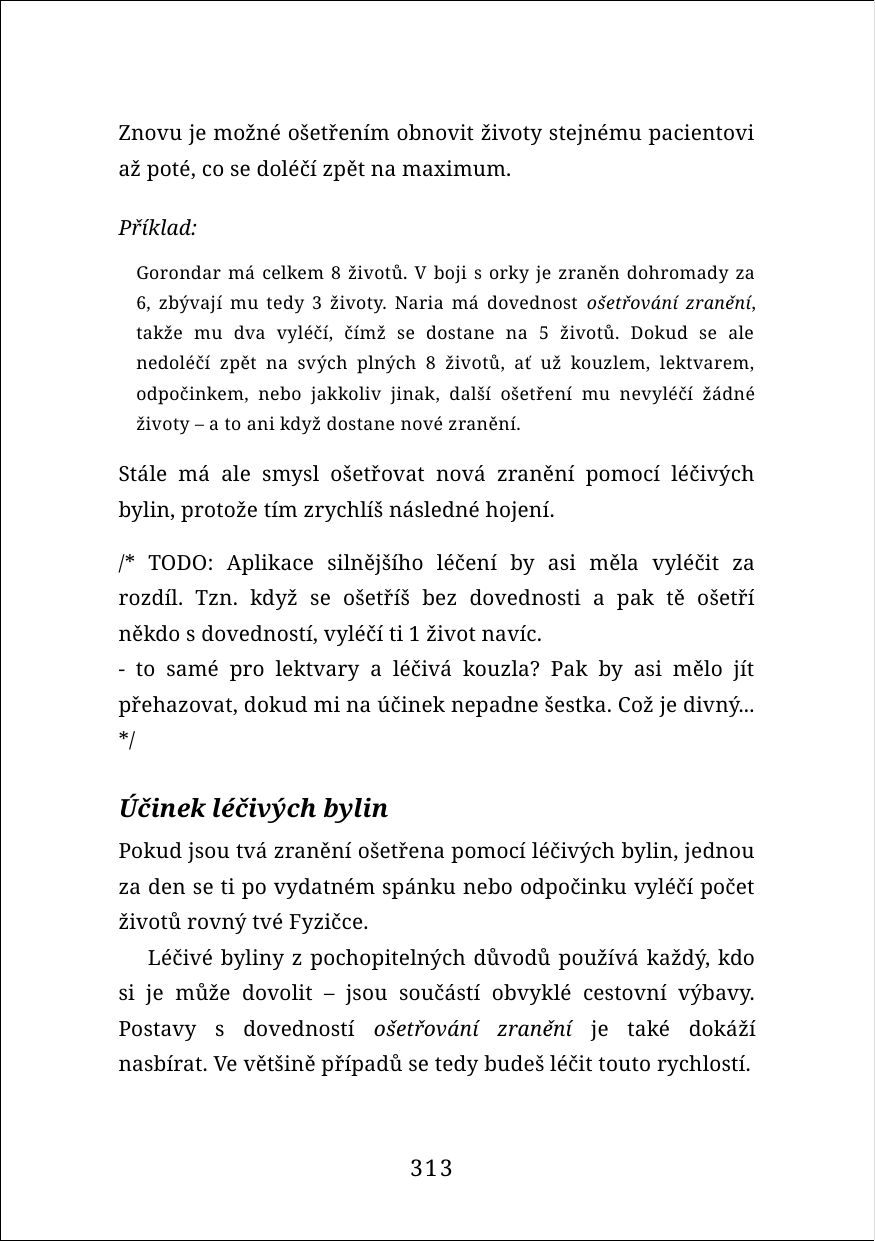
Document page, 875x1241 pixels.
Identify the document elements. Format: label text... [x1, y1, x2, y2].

text Pokud jsou tvá zranění ošetřena pomocí léčivých bylin, jednou za den se ti po vydatném spánku nebo odpočinku vyléčí počet životů rovný tvé Fyzičce. Léčivé byliny z pochopitelných důvodů používá každý, kdo si je může dovolit – jsou součástí obvyklé cestovní výbavy. Postavy s dovedností ošetřování zranění je také dokáží nasbírat. Ve většině případů se tedy budeš léčit touto rychlostí. [118, 836, 756, 1078]
text Příklad: [118, 213, 756, 241]
text /* TODO: Aplikace silnějšího léčení by asi měla vyléčit za rozdíl. Tzn. když se ošetříš bez dovednosti a pak tě ošetří někdo s dovedností, vyléčí ti 1 život navíc. - to samé pro lektvary a léčivá kouzla? Pak by asi mělo jít přehazovat, dokud mi na účinek nepadne šestka. Což je divný... */ [118, 548, 756, 754]
text Gorondar má celkem 8 životů. V boji s orky je zraněn dohromady za 6, zbývají mu tedy 3 životy. Naria má dovednost ošetřování zranění, takže mu dva vyléčí, čímž se dostane na 5 životů. Dokud se ale nedoléčí zpět na svých plných 8 životů, ať už kouzlem, lektvarem, odpočinkem, nebo jakkoliv jinak, další ošetření mu nevyléčí žádné životy – a to ani když dostane nové zranění. [136, 260, 756, 435]
text Znovu je možné ošetřením obnovit životy stejnému pacientovi až poté, co se doléčí zpět na maximum. [118, 118, 756, 182]
text Stále má ale smysl ošetřovat nová zranění pomocí léčivých bylin, protože tím zrychlíš následné hojení. [118, 459, 756, 523]
subtitle Účinek léčivých bylin [118, 791, 756, 824]
